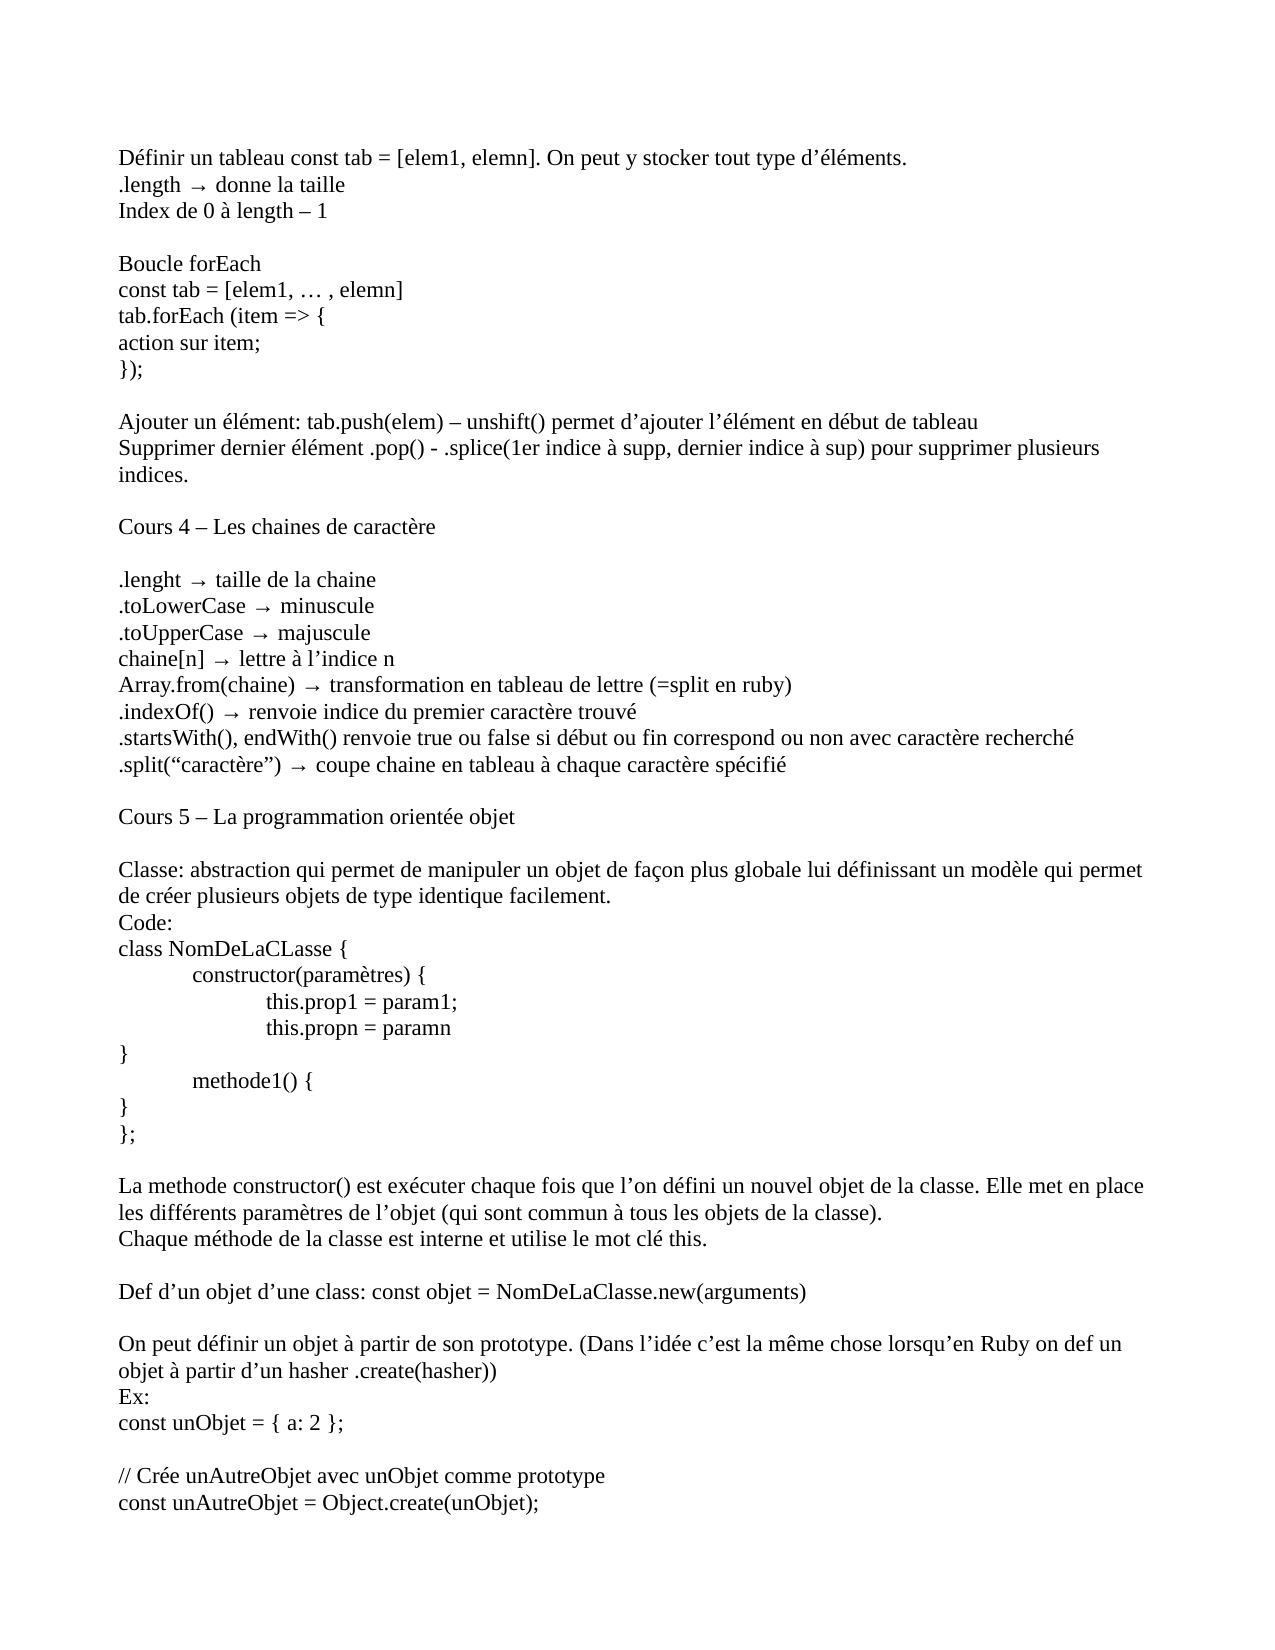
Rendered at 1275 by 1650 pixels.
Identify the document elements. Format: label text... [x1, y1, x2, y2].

text const tab = [elem1, … , elemn] [118, 276, 1157, 303]
text tab.forEach (item => { [118, 303, 1157, 329]
text Code: [118, 909, 1157, 935]
text } [118, 1093, 1157, 1119]
text .toLowerCase → minuscule [118, 592, 1157, 619]
text .lenght → taille de la chaine [118, 566, 1157, 592]
text Def d’un objet d’une class: const objet = NomDeLaClasse.new(arguments) [118, 1278, 1157, 1304]
text this.propn = paramn [118, 1014, 1157, 1041]
text } [118, 1041, 1157, 1067]
text Ex: [118, 1383, 1157, 1409]
text Cours 5 – La programmation orientée objet [118, 803, 1157, 830]
text Cours 4 – Les chaines de caractère [118, 513, 1157, 540]
text action sur item; [118, 329, 1157, 355]
text On peut définir un objet à partir de son prototype. (Dans l’idée c’est la même chose lorsqu’en Ruby on def un objet à partir d’un hasher .create(hasher)) [118, 1330, 1157, 1383]
text Boucle forEach [118, 250, 1157, 276]
text .startsWith(), endWith() renvoie true ou false si début ou fin correspond ou non avec caractère recherché [118, 724, 1157, 751]
text class NomDeLaCLasse { [118, 935, 1157, 961]
text Définir un tableau const tab = [elem1, elemn]. On peut y stocker tout type d’éléments. [118, 144, 1157, 171]
text .toUpperCase → majuscule [118, 619, 1157, 645]
text const unAutreObjet = Object.create(unObjet); [118, 1488, 1157, 1515]
text Classe: abstraction qui permet de manipuler un objet de façon plus globale lui définissant un modèle qui permet de créer plusieurs objets de type identique facilement. [118, 856, 1157, 909]
text const unObjet = { a: 2 }; [118, 1409, 1157, 1436]
text methode1() { [118, 1067, 1157, 1093]
text constructor(paramètres) { [118, 961, 1157, 988]
text .indexOf() → renvoie indice du premier caractère trouvé [118, 698, 1157, 724]
text Index de 0 à length – 1 [118, 197, 1157, 223]
text Ajouter un élément: tab.push(elem) – unshift() permet d’ajouter l’élément en début de tableau [118, 408, 1157, 434]
text .length → donne la taille [118, 171, 1157, 197]
text Array.from(chaine) → transformation en tableau de lettre (=split en ruby) [118, 672, 1157, 698]
text chaine[n] → lettre à l’indice n [118, 645, 1157, 672]
text }; [118, 1119, 1157, 1146]
text .split(“caractère”) → coupe chaine en tableau à chaque caractère spécifié [118, 751, 1157, 777]
text // Crée unAutreObjet avec unObjet comme prototype [118, 1462, 1157, 1488]
text Chaque méthode de la classe est interne et utilise le mot clé this. [118, 1225, 1157, 1251]
text this.prop1 = param1; [118, 988, 1157, 1014]
text }); [118, 355, 1157, 382]
text Supprimer dernier élément .pop() - .splice(1er indice à supp, dernier indice à sup) pour supprimer plusieurs indices. [118, 434, 1157, 487]
text La methode constructor() est exécuter chaque fois que l’on défini un nouvel objet de la classe. Elle met en place les différents paramètres de l’objet (qui sont commun à tous les objets de la classe). [118, 1172, 1157, 1225]
